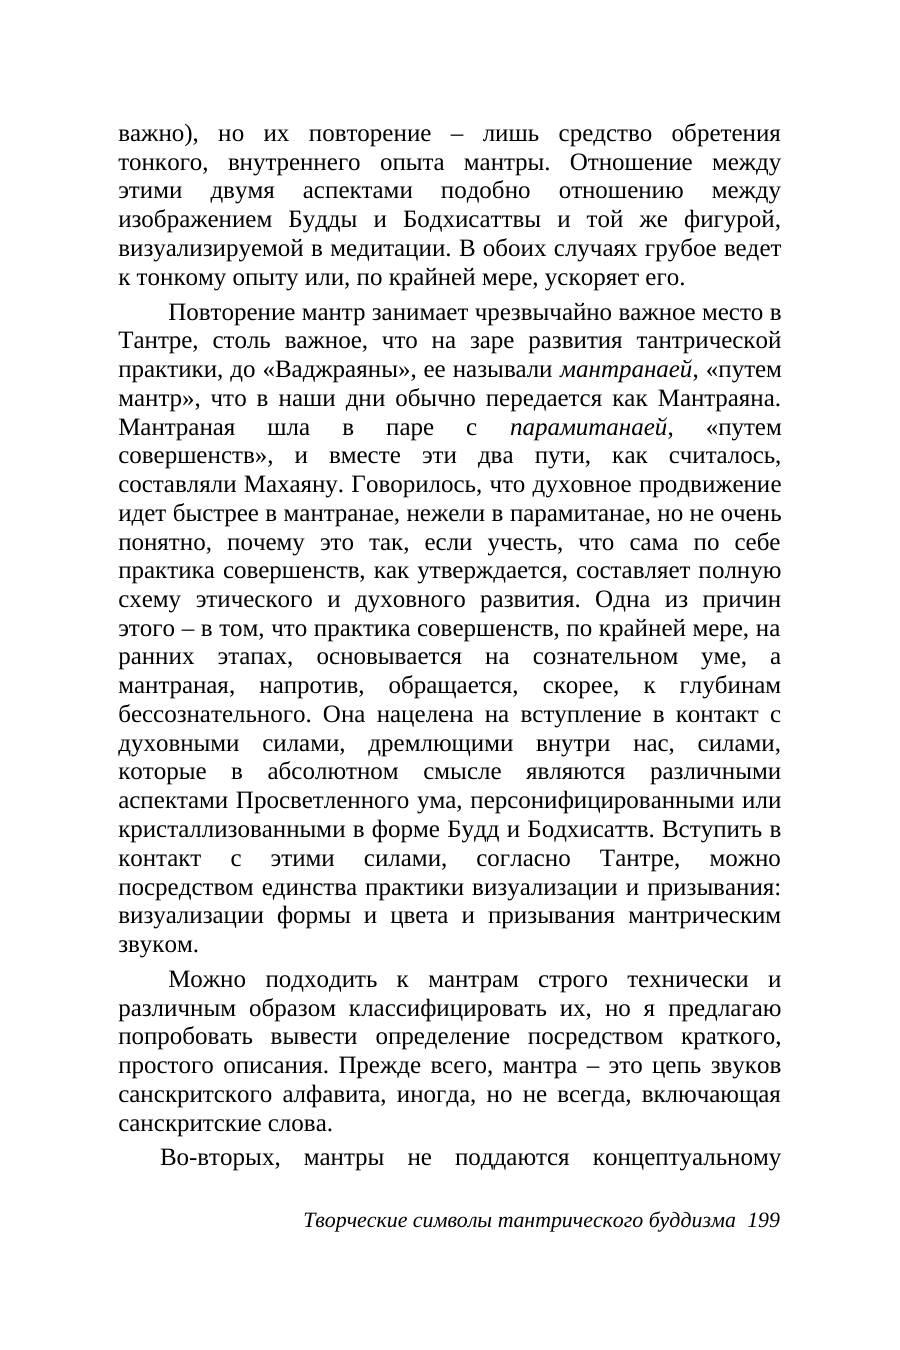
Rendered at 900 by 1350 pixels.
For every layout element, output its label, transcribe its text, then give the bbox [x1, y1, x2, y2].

text важно), но их повторение – лишь средство обретения тонкого, внутреннего опыта мантры. Отношение между этими двумя аспектами подобно отношению между изображением Будды и Бодхисаттвы и той же фигурой, визуализируемой в медитации. В обоих случаях грубое ведет к тонкому опыту или, по крайней мере, ускоряет его. [118, 118, 782, 291]
text Во-вторых, мантры не поддаются концептуальному [118, 1142, 782, 1171]
text Можно подходить к мантрам строго технически и различным образом классифицировать их, но я предлагаю попробовать вывести определение посредством краткого, простого описания. Прежде всего, мантра – это цепь звуков санскритского алфавита, иногда, но не всегда, включающая санскритские слова. [118, 964, 782, 1136]
text Повторение мантр занимает чрезвычайно важное место в Тантре, столь важное, что на заре развития тантрической практики, до «Ваджраяны», ее называли мантранаей, «путем мантр», что в наши дни обычно передается как Мантраяна. Мантраная шла в паре с парамитанаей, «путем совершенств», и вместе эти два пути, как считалось, составляли Махаяну. Говорилось, что духовное продвижение идет быстрее в мантранае, нежели в парамитанае, но не очень понятно, почему это так, если учесть, что сама по себе практика совершенств, как утверждается, составляет полную схему этического и духовного развития. Одна из причин этого – в том, что практика совершенств, по крайней мере, на ранних этапах, основывается на сознательном уме, а мантраная, напротив, обращается, скорее, к глубинам бессознательного. Она нацелена на вступление в контакт с духовными силами, дремлющими внутри нас, силами, которые в абсолютном смысле являются различными аспектами Просветленного ума, персонифицированными или кристаллизованными в форме Будд и Бодхисаттв. Вступить в контакт с этими силами, согласно Тантре, можно посредством единства практики визуализации и призывания: визуализации формы и цвета и призывания мантрическим звуком. [118, 297, 782, 958]
